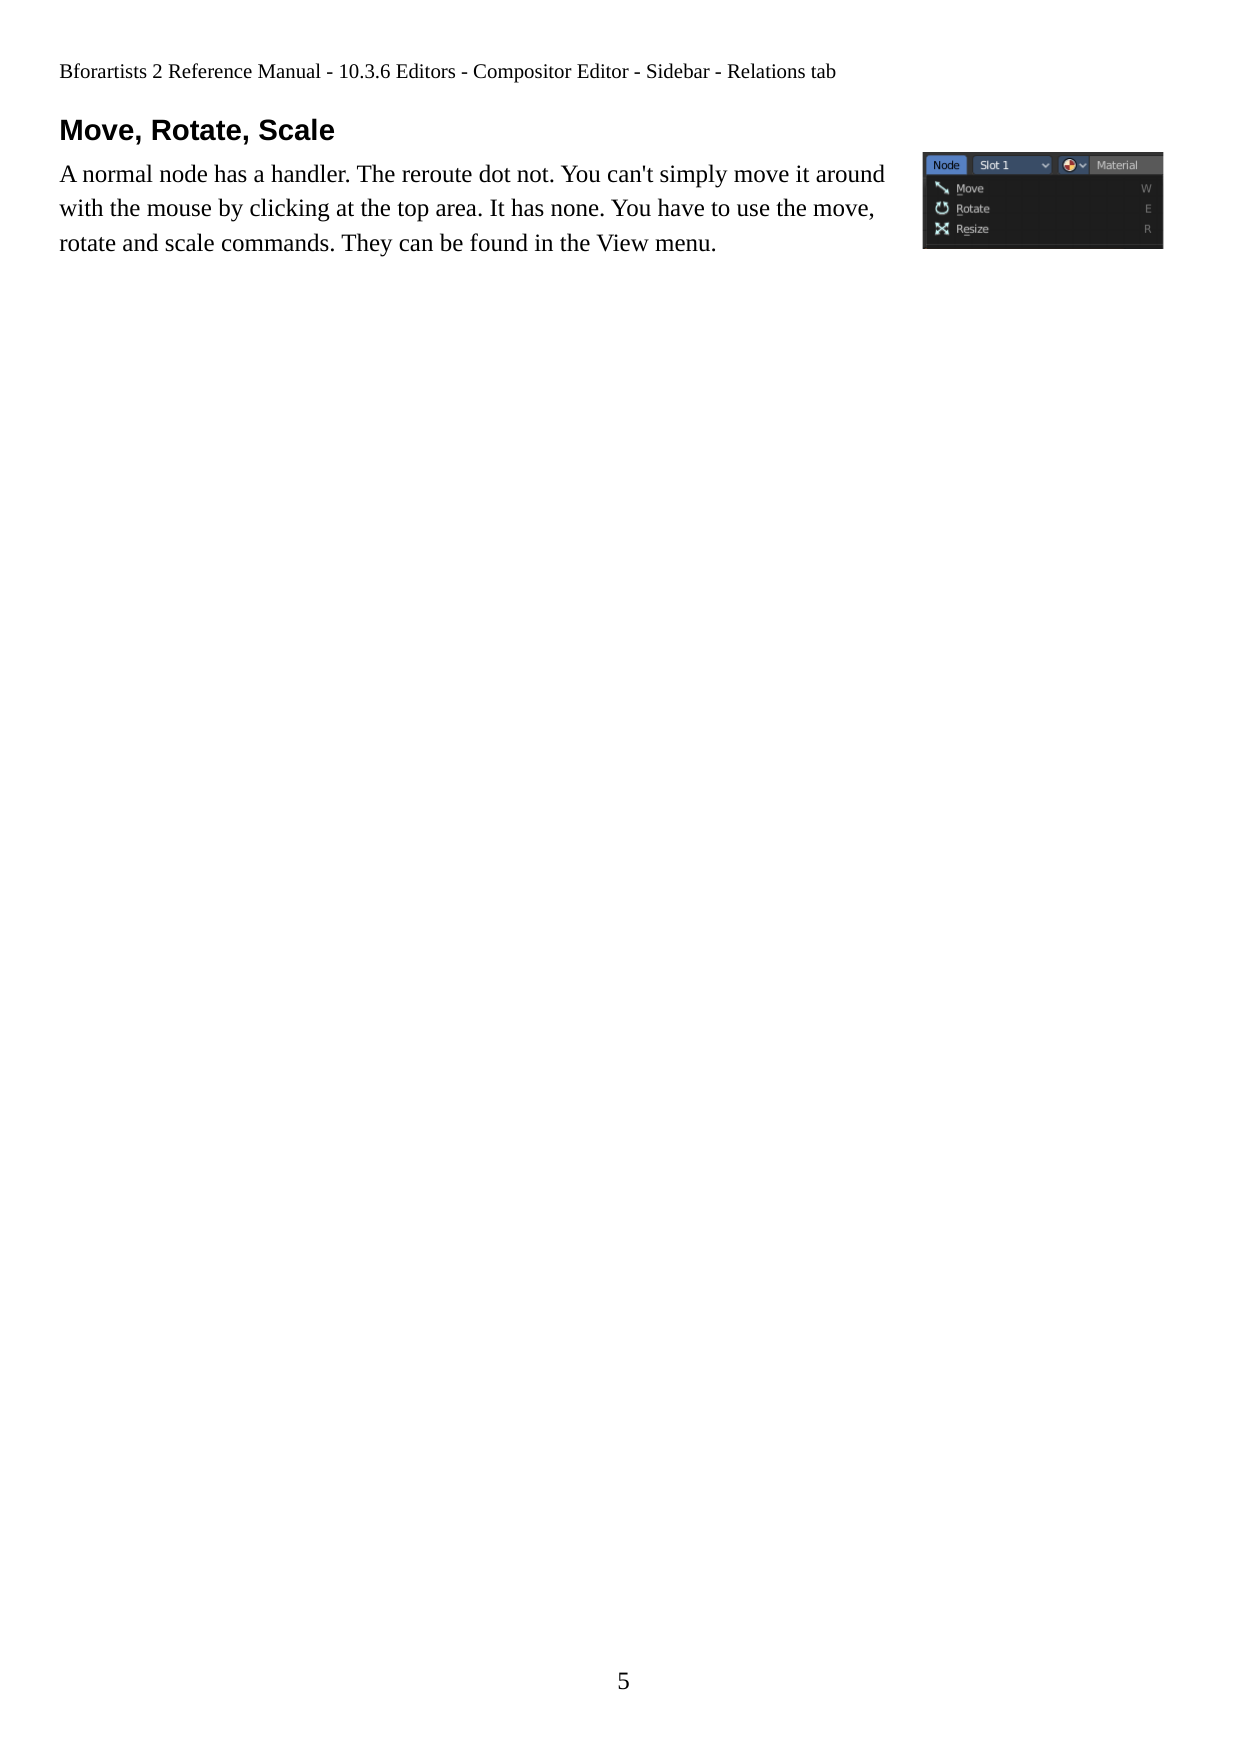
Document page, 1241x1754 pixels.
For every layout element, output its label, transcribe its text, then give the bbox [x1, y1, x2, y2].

picture [922, 152, 1164, 249]
subtitle Move, Rotate, Scale [59, 113, 1181, 146]
text A normal node has a handler. The reroute dot not. You can't simply move it around with the mouse by clicking at the top area. It has none. You have to use the move, rotate and scale commands. They can be found in the View menu. [59, 159, 1181, 257]
